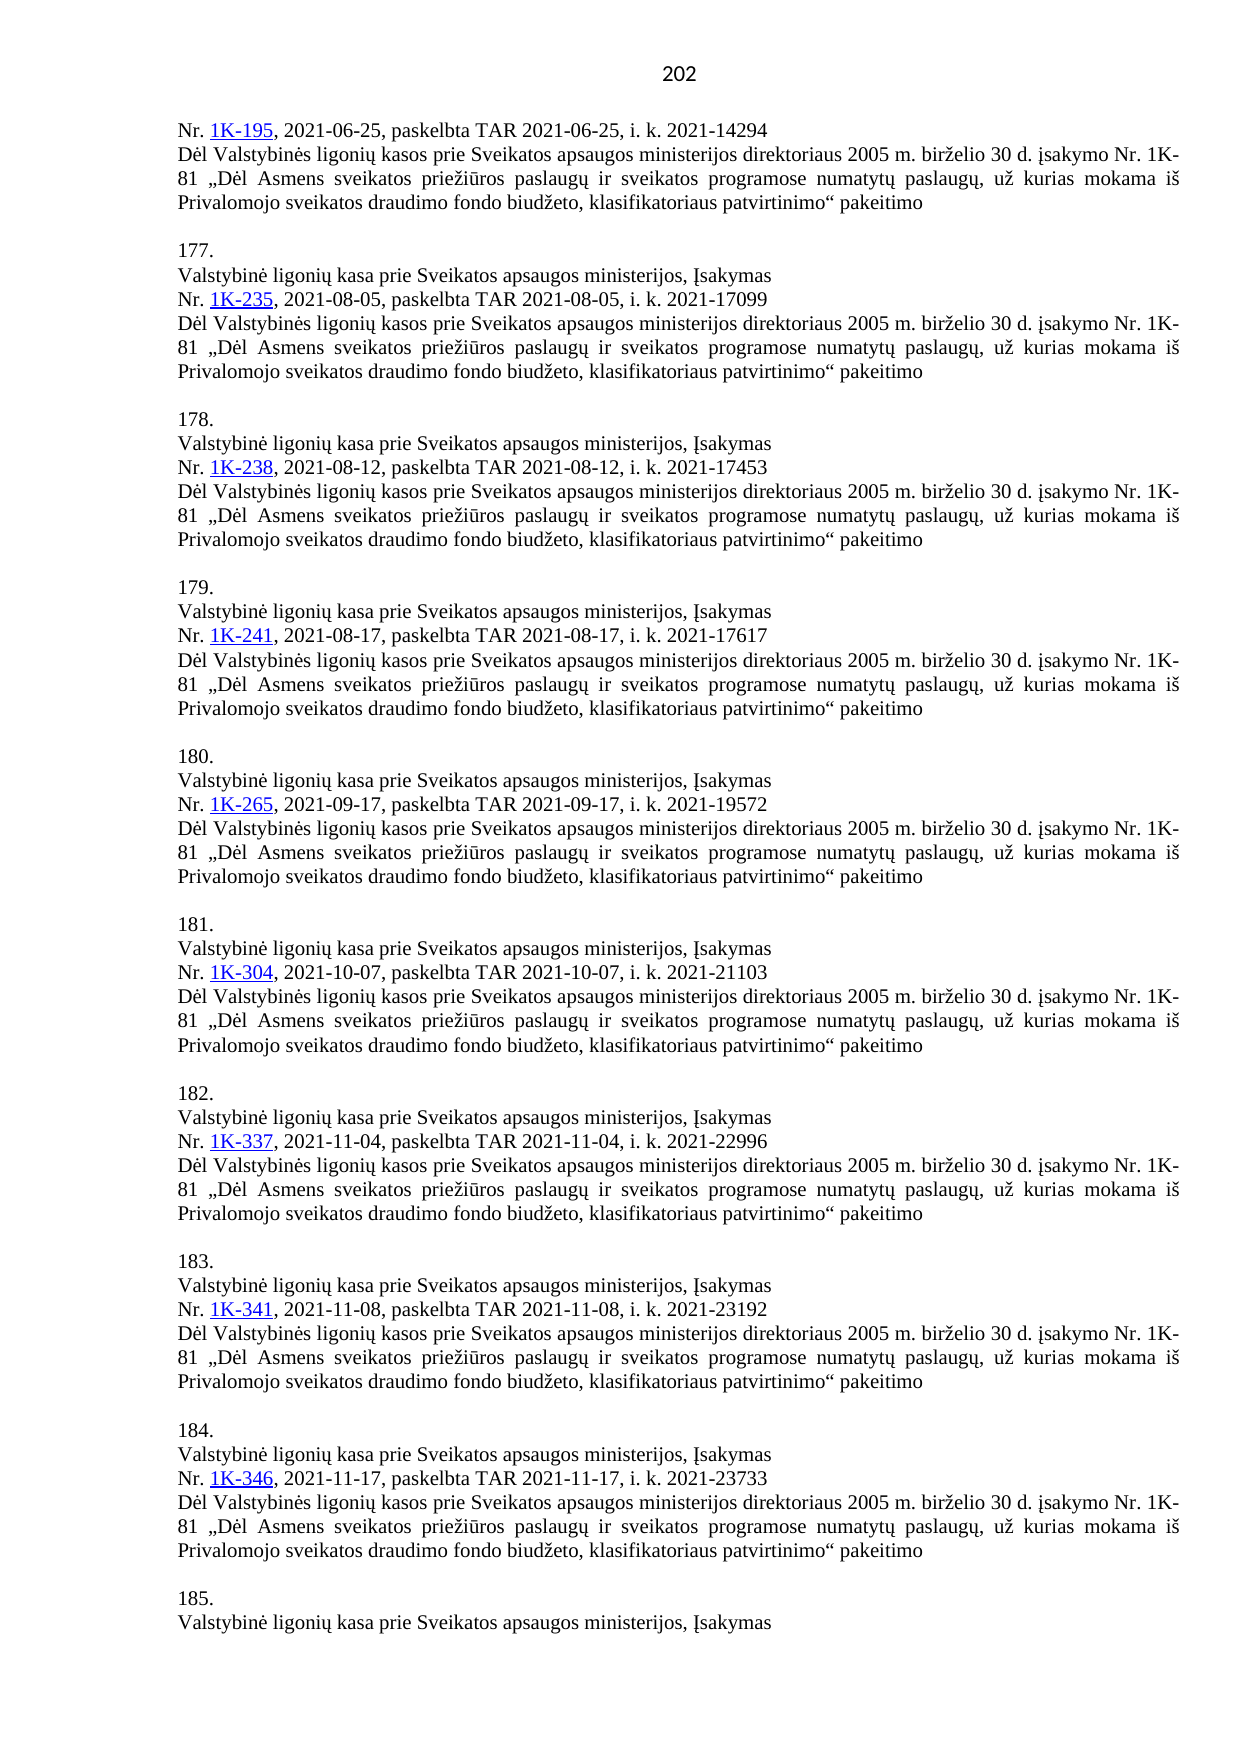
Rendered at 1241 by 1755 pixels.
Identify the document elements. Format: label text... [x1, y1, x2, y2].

text Dėl Valstybinės ligonių kasos prie Sveikatos apsaugos ministerijos direktoriaus 2005 m. birželio 30 d. įsakymo Nr. 1K-81 „Dėl Asmens sveikatos priežiūros paslaugų ir sveikatos programose numatytų paslaugų, už kurias mokama iš Privalomojo sveikatos draudimo fondo biudžeto, klasifikatoriaus patvirtinimo“ pakeitimo [177, 311, 1181, 383]
text Nr. 1K-341, 2021-11-08, paskelbta TAR 2021-11-08, i. k. 2021-23192 [177, 1297, 1181, 1321]
text Dėl Valstybinės ligonių kasos prie Sveikatos apsaugos ministerijos direktoriaus 2005 m. birželio 30 d. įsakymo Nr. 1K-81 „Dėl Asmens sveikatos priežiūros paslaugų ir sveikatos programose numatytų paslaugų, už kurias mokama iš Privalomojo sveikatos draudimo fondo biudžeto, klasifikatoriaus patvirtinimo“ pakeitimo [177, 479, 1181, 551]
text Nr. 1K-265, 2021-09-17, paskelbta TAR 2021-09-17, i. k. 2021-19572 [177, 792, 1181, 816]
text Valstybinė ligonių kasa prie Sveikatos apsaugos ministerijos, Įsakymas [177, 1273, 1181, 1297]
text 185. [177, 1586, 1181, 1610]
text Valstybinė ligonių kasa prie Sveikatos apsaugos ministerijos, Įsakymas [177, 768, 1181, 792]
text Nr. 1K-241, 2021-08-17, paskelbta TAR 2021-08-17, i. k. 2021-17617 [177, 623, 1181, 647]
text 177. [177, 238, 1181, 262]
text Valstybinė ligonių kasa prie Sveikatos apsaugos ministerijos, Įsakymas [177, 599, 1181, 623]
text Valstybinė ligonių kasa prie Sveikatos apsaugos ministerijos, Įsakymas [177, 262, 1181, 287]
text Dėl Valstybinės ligonių kasos prie Sveikatos apsaugos ministerijos direktoriaus 2005 m. birželio 30 d. įsakymo Nr. 1K-81 „Dėl Asmens sveikatos priežiūros paslaugų ir sveikatos programose numatytų paslaugų, už kurias mokama iš Privalomojo sveikatos draudimo fondo biudžeto, klasifikatoriaus patvirtinimo“ pakeitimo [177, 647, 1181, 720]
text Valstybinė ligonių kasa prie Sveikatos apsaugos ministerijos, Įsakymas [177, 1610, 1181, 1634]
text 179. [177, 575, 1181, 599]
text Dėl Valstybinės ligonių kasos prie Sveikatos apsaugos ministerijos direktoriaus 2005 m. birželio 30 d. įsakymo Nr. 1K-81 „Dėl Asmens sveikatos priežiūros paslaugų ir sveikatos programose numatytų paslaugų, už kurias mokama iš Privalomojo sveikatos draudimo fondo biudžeto, klasifikatoriaus patvirtinimo“ pakeitimo [177, 1321, 1181, 1393]
text Nr. 1K-238, 2021-08-12, paskelbta TAR 2021-08-12, i. k. 2021-17453 [177, 455, 1181, 479]
text Valstybinė ligonių kasa prie Sveikatos apsaugos ministerijos, Įsakymas [177, 1442, 1181, 1466]
text Dėl Valstybinės ligonių kasos prie Sveikatos apsaugos ministerijos direktoriaus 2005 m. birželio 30 d. įsakymo Nr. 1K-81 „Dėl Asmens sveikatos priežiūros paslaugų ir sveikatos programose numatytų paslaugų, už kurias mokama iš Privalomojo sveikatos draudimo fondo biudžeto, klasifikatoriaus patvirtinimo“ pakeitimo [177, 1153, 1181, 1225]
text Dėl Valstybinės ligonių kasos prie Sveikatos apsaugos ministerijos direktoriaus 2005 m. birželio 30 d. įsakymo Nr. 1K-81 „Dėl Asmens sveikatos priežiūros paslaugų ir sveikatos programose numatytų paslaugų, už kurias mokama iš Privalomojo sveikatos draudimo fondo biudžeto, klasifikatoriaus patvirtinimo“ pakeitimo [177, 984, 1181, 1057]
text Dėl Valstybinės ligonių kasos prie Sveikatos apsaugos ministerijos direktoriaus 2005 m. birželio 30 d. įsakymo Nr. 1K-81 „Dėl Asmens sveikatos priežiūros paslaugų ir sveikatos programose numatytų paslaugų, už kurias mokama iš Privalomojo sveikatos draudimo fondo biudžeto, klasifikatoriaus patvirtinimo“ pakeitimo [177, 1490, 1181, 1562]
text Dėl Valstybinės ligonių kasos prie Sveikatos apsaugos ministerijos direktoriaus 2005 m. birželio 30 d. įsakymo Nr. 1K-81 „Dėl Asmens sveikatos priežiūros paslaugų ir sveikatos programose numatytų paslaugų, už kurias mokama iš Privalomojo sveikatos draudimo fondo biudžeto, klasifikatoriaus patvirtinimo“ pakeitimo [177, 816, 1181, 888]
text Nr. 1K-235, 2021-08-05, paskelbta TAR 2021-08-05, i. k. 2021-17099 [177, 287, 1181, 311]
text Nr. 1K-346, 2021-11-17, paskelbta TAR 2021-11-17, i. k. 2021-23733 [177, 1466, 1181, 1490]
text 178. [177, 407, 1181, 431]
text 183. [177, 1249, 1181, 1273]
text Valstybinė ligonių kasa prie Sveikatos apsaugos ministerijos, Įsakymas [177, 431, 1181, 455]
text 182. [177, 1081, 1181, 1105]
text 180. [177, 744, 1181, 768]
text Nr. 1K-337, 2021-11-04, paskelbta TAR 2021-11-04, i. k. 2021-22996 [177, 1129, 1181, 1153]
text Valstybinė ligonių kasa prie Sveikatos apsaugos ministerijos, Įsakymas [177, 936, 1181, 960]
text 184. [177, 1417, 1181, 1442]
text Valstybinė ligonių kasa prie Sveikatos apsaugos ministerijos, Įsakymas [177, 1105, 1181, 1129]
text Nr. 1K-304, 2021-10-07, paskelbta TAR 2021-10-07, i. k. 2021-21103 [177, 960, 1181, 984]
text Dėl Valstybinės ligonių kasos prie Sveikatos apsaugos ministerijos direktoriaus 2005 m. birželio 30 d. įsakymo Nr. 1K-81 „Dėl Asmens sveikatos priežiūros paslaugų ir sveikatos programose numatytų paslaugų, už kurias mokama iš Privalomojo sveikatos draudimo fondo biudžeto, klasifikatoriaus patvirtinimo“ pakeitimo [177, 142, 1181, 214]
text 181. [177, 912, 1181, 936]
text Nr. 1K-195, 2021-06-25, paskelbta TAR 2021-06-25, i. k. 2021-14294 [177, 118, 1181, 142]
